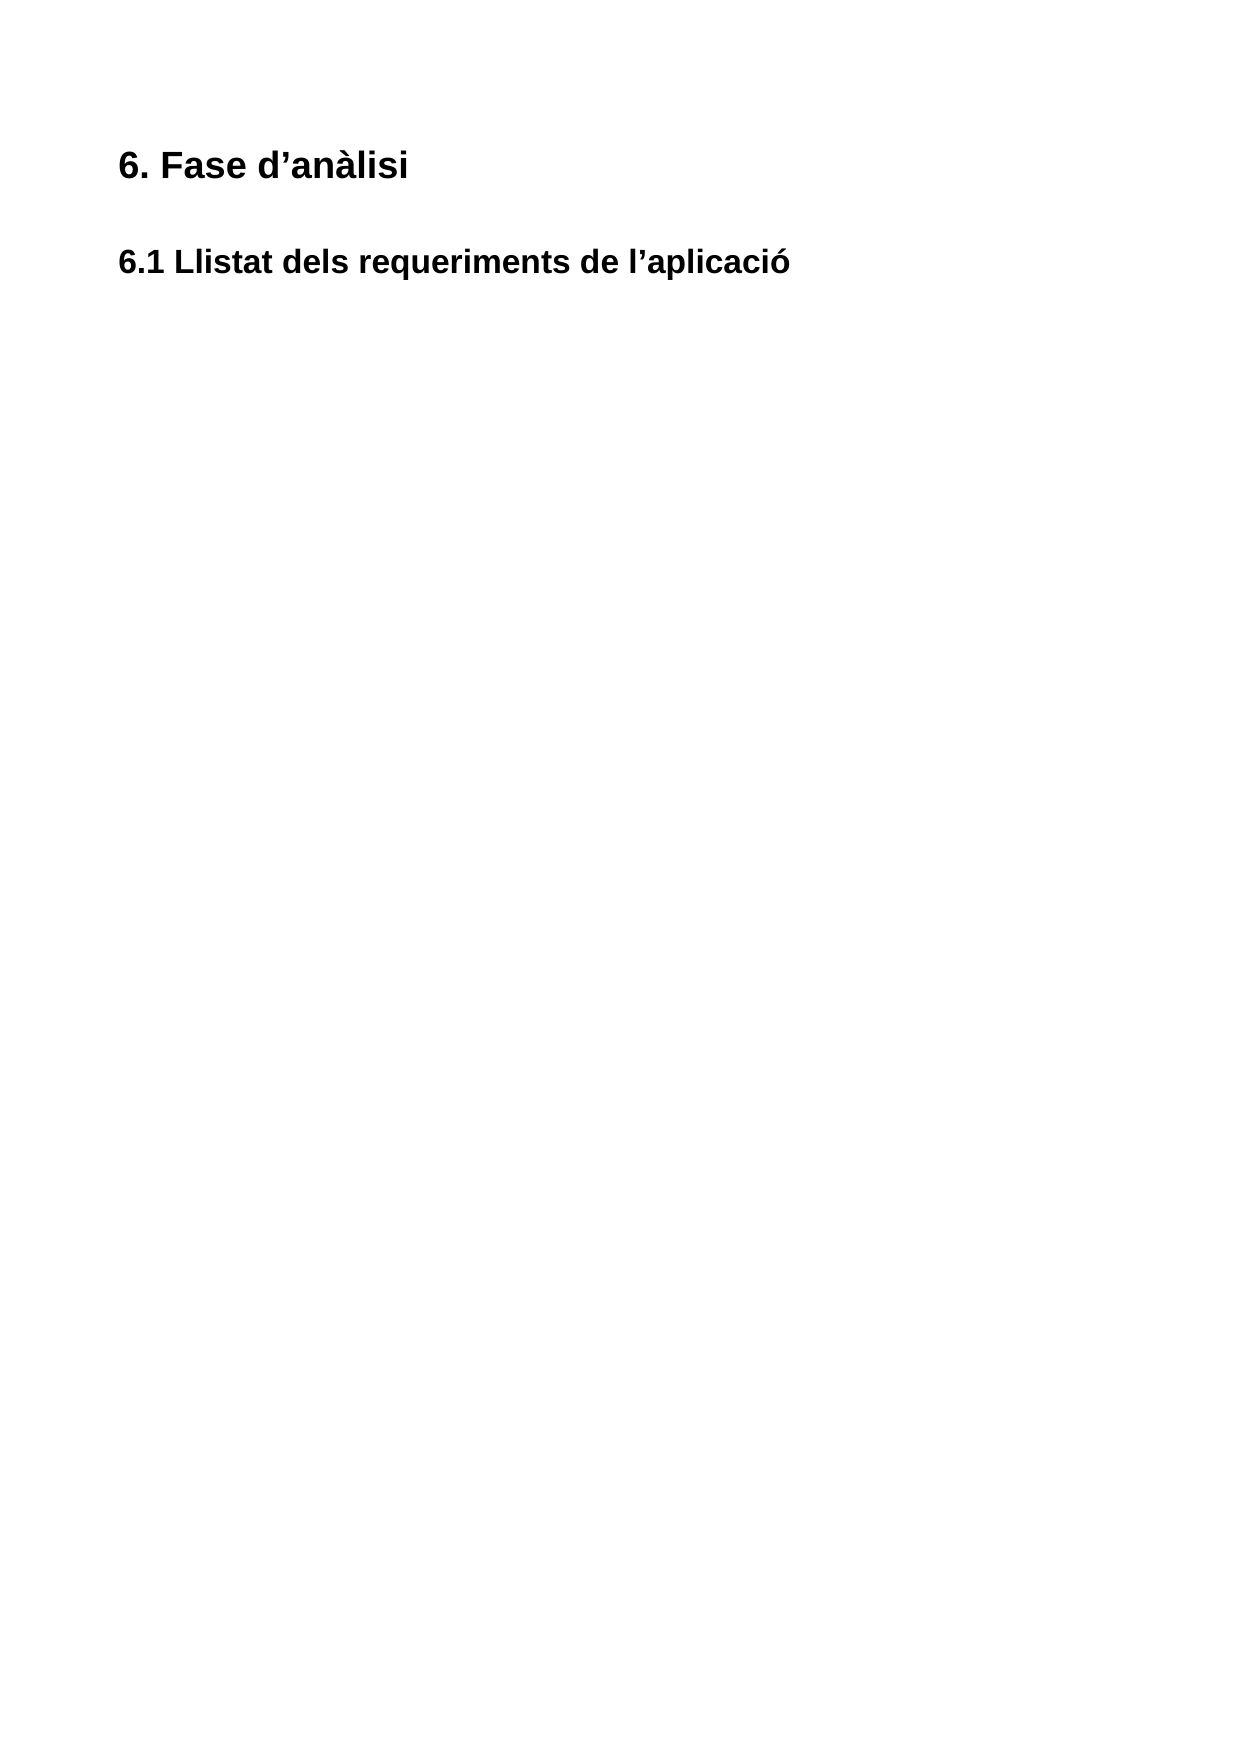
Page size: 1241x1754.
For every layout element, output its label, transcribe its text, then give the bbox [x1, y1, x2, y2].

subtitle 6.1 Llistat dels requeriments de l’aplicació [118, 242, 1122, 281]
subtitle 6. Fase d’anàlisi [118, 143, 1122, 187]
